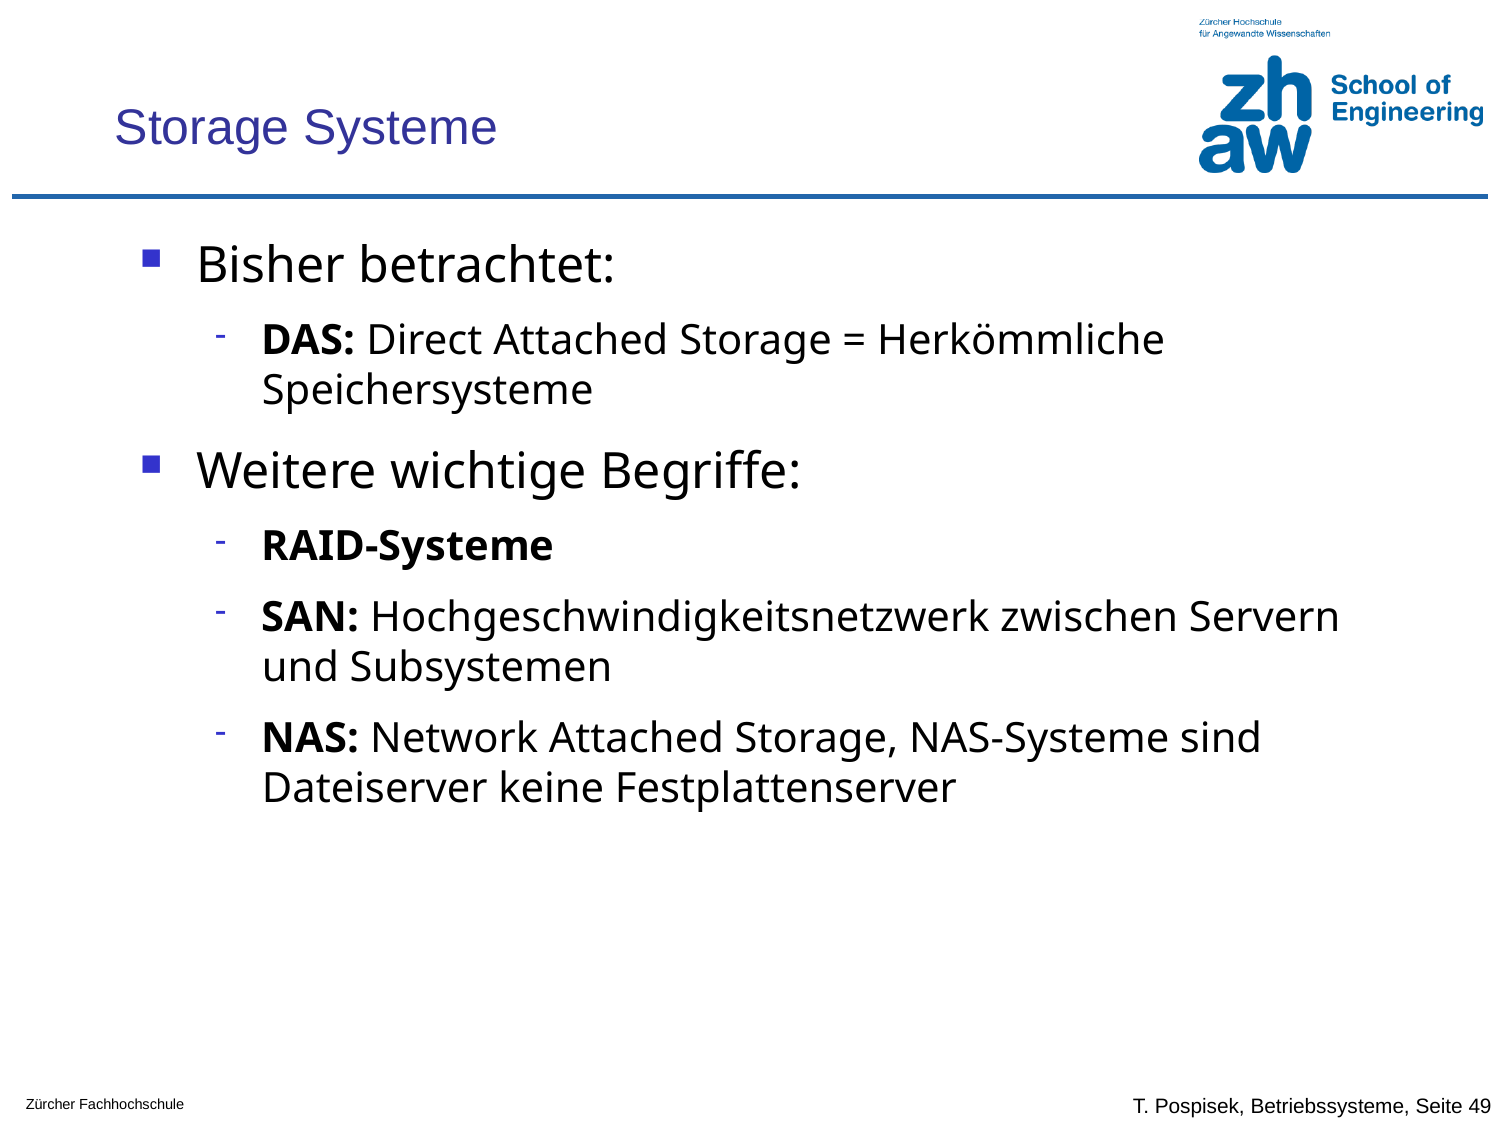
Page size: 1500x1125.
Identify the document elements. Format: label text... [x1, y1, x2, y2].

list Bisher betrachtet: DAS: Direct Attached Storage = Herkömmliche Speichersysteme Weitere wichtige Begriffe: RAID-Systeme SAN: Hochgeschwindigkeitsnetzwerk zwischen Servern und Subsystemen NAS: Network Attached Storage, NAS-Systeme sind Dateiserver keine Festplattenserver [125, 224, 1380, 875]
title Storage Systeme [99, 50, 1379, 163]
picture [1199, 19, 1483, 173]
